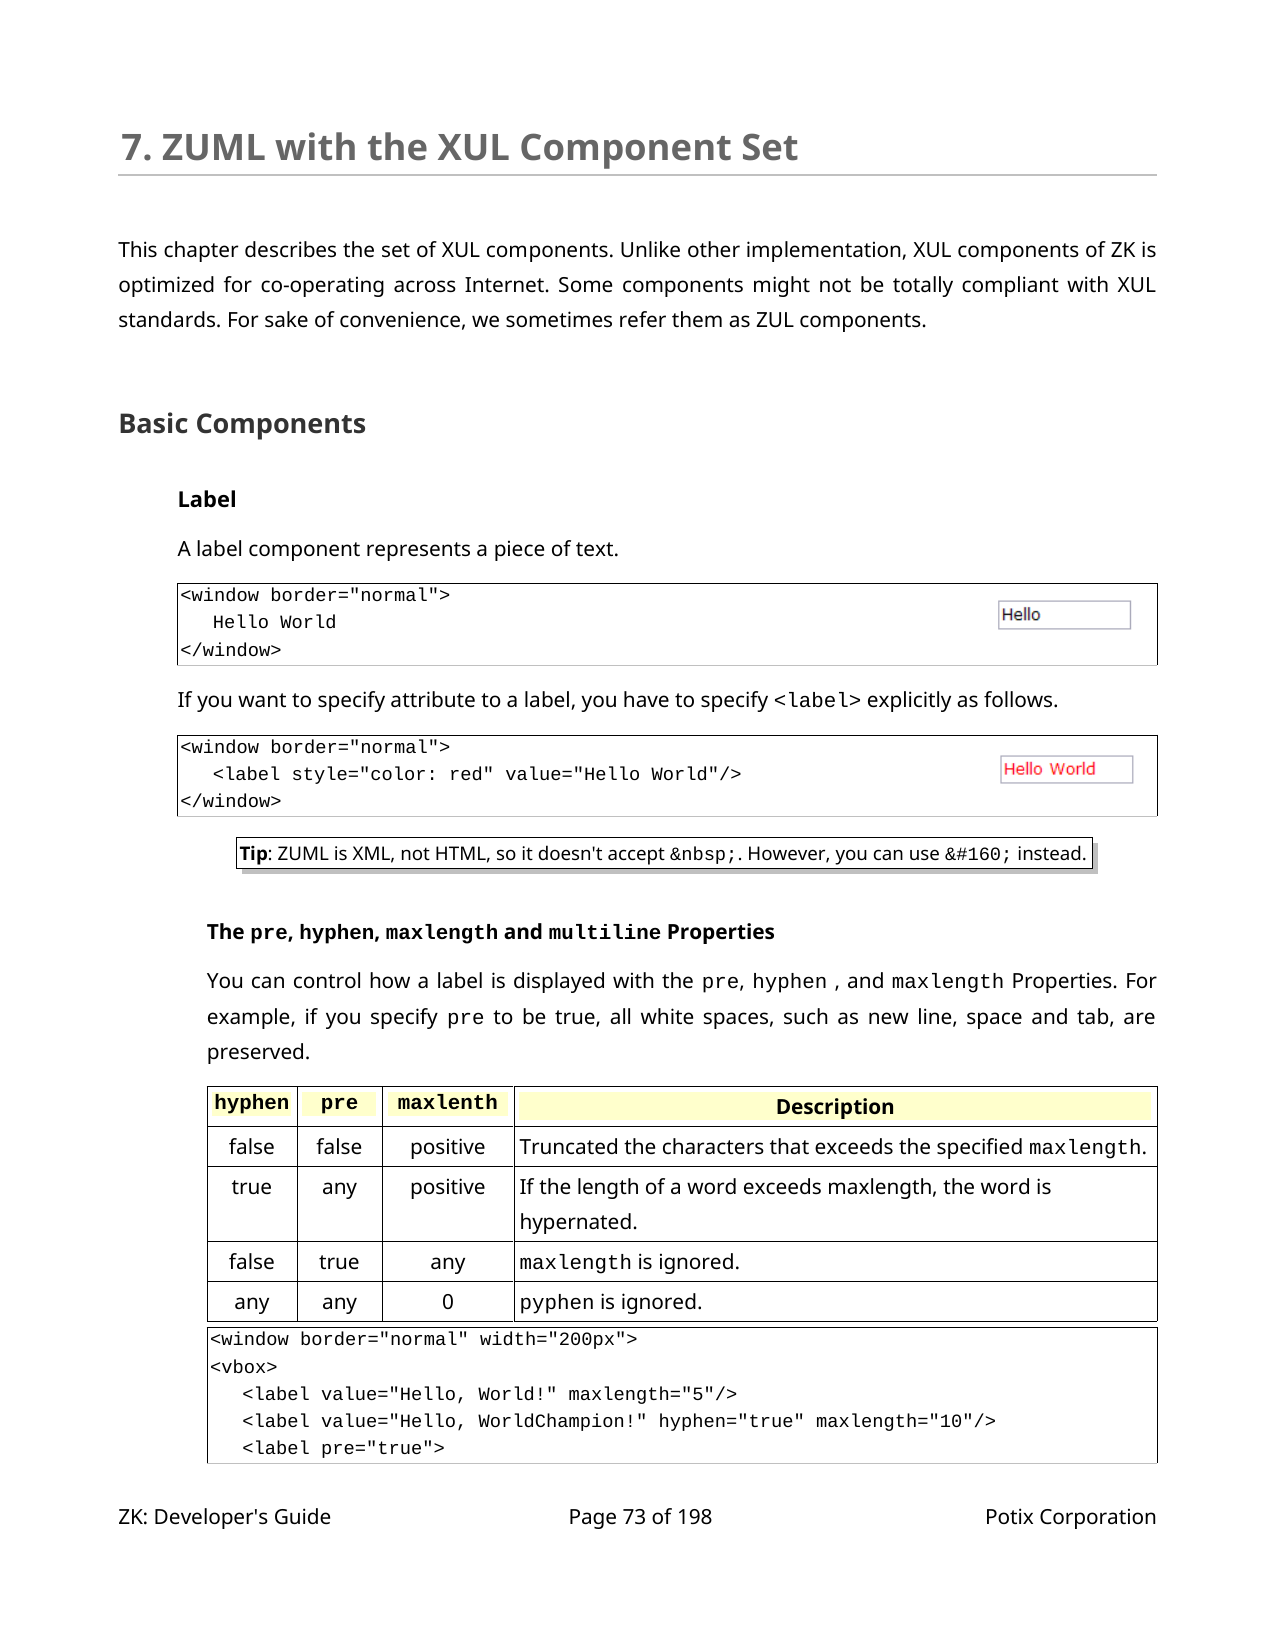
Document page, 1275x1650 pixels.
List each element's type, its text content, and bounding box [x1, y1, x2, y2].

text A label component represents a piece of text. [177, 534, 1157, 562]
text Hello World [178, 610, 1157, 634]
picture [998, 753, 1136, 785]
table_cell true [208, 1167, 297, 1241]
table_header maxlenth [383, 1087, 513, 1126]
text <label value="Hello, WorldChampion!" hyphen="true" maxlength="10"/> [208, 1409, 1157, 1433]
text <window border="normal"> [178, 584, 1157, 607]
text <window border="normal"> [178, 736, 1157, 759]
table_cell any [383, 1242, 513, 1281]
text </window> [178, 637, 1157, 665]
table_cell any [298, 1282, 382, 1321]
text This chapter describes the set of XUL components. Unlike other implementation, XUL components of ZK is optimized for co-operating across Internet. Some components might not be totally compliant with XUL standards. For sake of convenience, we sometimes refer them as ZUL components. [118, 235, 1157, 333]
text </window> [178, 789, 1157, 816]
table_header hyphen [208, 1087, 297, 1126]
picture [997, 598, 1135, 631]
text <label pre="true"> [208, 1436, 1157, 1463]
table_cell positive [383, 1167, 513, 1241]
subtitle 7. ZUML with the XUL Component Set [118, 118, 1157, 174]
text <vbox> [208, 1354, 1157, 1379]
table_cell maxlength is ignored. [515, 1242, 1157, 1281]
subtitle Label [177, 484, 1157, 514]
table_cell true [298, 1242, 382, 1281]
table_cell any [208, 1282, 297, 1321]
text If you want to specify attribute to a label, you have to specify <label> explicitly as follows. [177, 685, 1157, 714]
table_cell any [298, 1167, 382, 1241]
table_cell If the length of a word exceeds maxlength, the word is hypernated. [515, 1167, 1157, 1241]
table_cell positive [383, 1127, 513, 1166]
table_header pre [298, 1087, 382, 1126]
table_cell false [208, 1127, 297, 1166]
text You can control how a label is displayed with the pre, hyphen , and maxlength Properties. For example, if you specify pre to be true, all white spaces, such as new line, space and tab, are preserved. [207, 966, 1157, 1066]
table_cell pyphen is ignored. [515, 1282, 1157, 1321]
subtitle Basic Components [118, 404, 1157, 441]
text <label style="color: red" value="Hello World"/> [178, 762, 1157, 786]
table_cell false [208, 1242, 297, 1281]
table_cell 0 [383, 1282, 513, 1321]
subtitle The pre, hyphen, maxlength and multiline Properties [207, 917, 1157, 946]
table_header Description [515, 1087, 1157, 1126]
table_cell false [298, 1127, 382, 1166]
text <window border="normal" width="200px"> [208, 1328, 1157, 1352]
table_cell Truncated the characters that exceeds the specified maxlength. [515, 1127, 1157, 1166]
text <label value="Hello, World!" maxlength="5"/> [208, 1382, 1157, 1406]
text Tip: ZUML is XML, not HTML, so it doesn't accept &nbsp;. However, you can use &#160; instead. [237, 838, 1092, 868]
